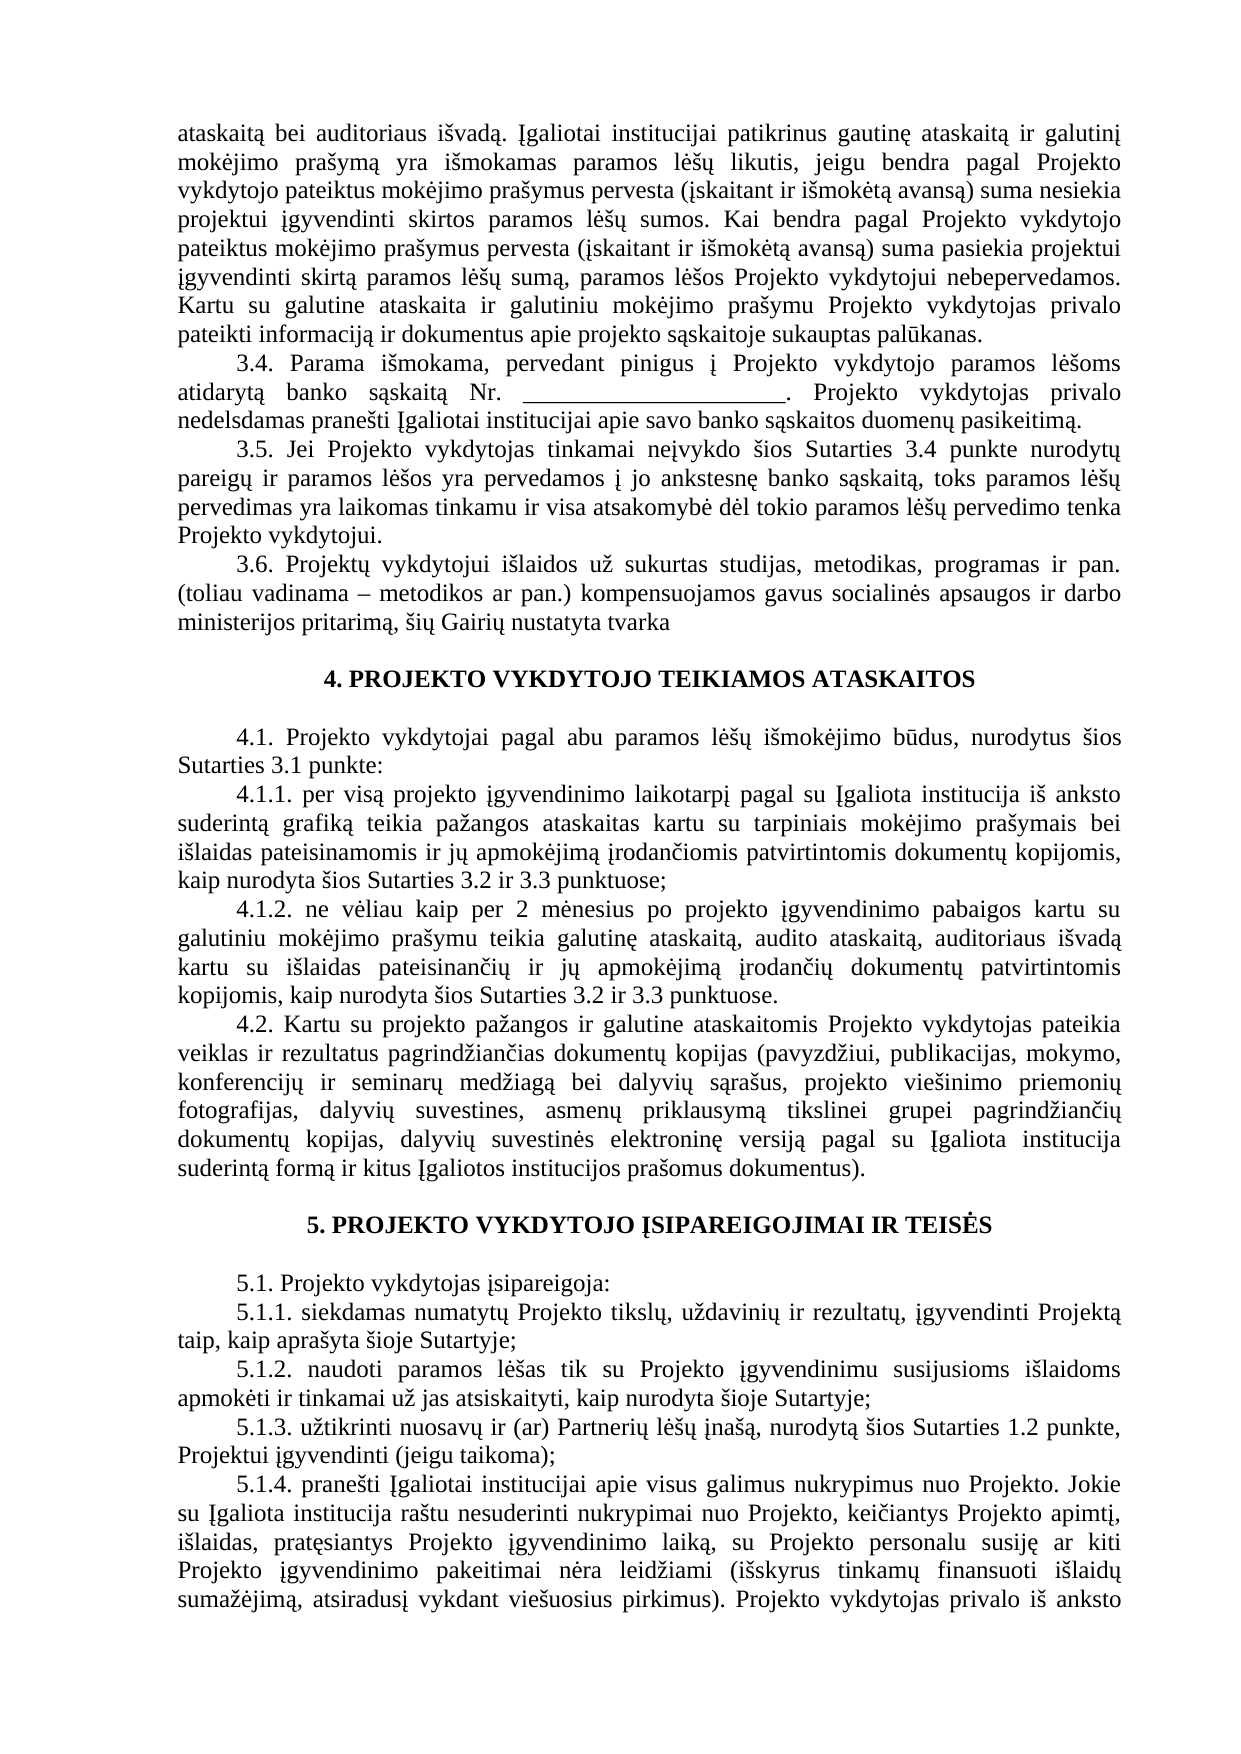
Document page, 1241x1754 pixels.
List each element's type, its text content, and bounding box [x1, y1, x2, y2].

text 5.1. Projekto vykdytojas įsipareigoja: [177, 1268, 1122, 1297]
text 4.1.1. per visą projekto įgyvendinimo laikotarpį pagal su Įgaliota institucija iš anksto suderintą grafiką teikia pažangos ataskaitas kartu su tarpiniais mokėjimo prašymais bei išlaidas pateisinamomis ir jų apmokėjimą įrodančiomis patvirtintomis dokumentų kopijomis, kaip nurodyta šios Sutarties 3.2 ir 3.3 punktuose; [177, 779, 1122, 894]
text 5.1.2. naudoti paramos lėšas tik su Projekto įgyvendinimu susijusioms išlaidoms apmokėti ir tinkamai už jas atsiskaityti, kaip nurodyta šioje Sutartyje; [177, 1354, 1122, 1412]
text 5.1.1. siekdamas numatytų Projekto tikslų, uždavinių ir rezultatų, įgyvendinti Projektą taip, kaip aprašyta šioje Sutartyje; [177, 1297, 1122, 1354]
text 5. PROJEKTO VYKDYTOJO ĮSIPAREIGOJIMAI IR TEISĖS [177, 1211, 1122, 1239]
text 4. PROJEKTO VYKDYTOJO TEIKIAMOS ATASKAITOS [177, 664, 1122, 693]
text 5.1.3. užtikrinti nuosavų ir (ar) Partnerių lėšų įnašą, nurodytą šios Sutarties 1.2 punkte, Projektui įgyvendinti (jeigu taikoma); [177, 1412, 1122, 1469]
text 3.5. Jei Projekto vykdytojas tinkamai neįvykdo šios Sutarties 3.4 punkte nurodytų pareigų ir paramos lėšos yra pervedamos į jo ankstesnę banko sąskaitą, toks paramos lėšų pervedimas yra laikomas tinkamu ir visa atsakomybė dėl tokio paramos lėšų pervedimo tenka Projekto vykdytojui. [177, 434, 1122, 549]
text ataskaitą bei auditoriaus išvadą. Įgaliotai institucijai patikrinus gautinę ataskaitą ir galutinį mokėjimo prašymą yra išmokamas paramos lėšų likutis, jeigu bendra pagal Projekto vykdytojo pateiktus mokėjimo prašymus pervesta (įskaitant ir išmokėtą avansą) suma nesiekia projektui įgyvendinti skirtos paramos lėšų sumos. Kai bendra pagal Projekto vykdytojo pateiktus mokėjimo prašymus pervesta (įskaitant ir išmokėtą avansą) suma pasiekia projektui įgyvendinti skirtą paramos lėšų sumą, paramos lėšos Projekto vykdytojui nebepervedamos. Kartu su galutine ataskaita ir galutiniu mokėjimo prašymu Projekto vykdytojas privalo pateikti informaciją ir dokumentus apie projekto sąskaitoje sukauptas palūkanas. [177, 118, 1122, 348]
text 3.4. Parama išmokama, pervedant pinigus į Projekto vykdytojo paramos lėšoms atidarytą banko sąskaitą Nr. _____________________. Projekto vykdytojas privalo nedelsdamas pranešti Įgaliotai institucijai apie savo banko sąskaitos duomenų pasikeitimą. [177, 348, 1122, 434]
text 3.6. Projektų vykdytojui išlaidos už sukurtas studijas, metodikas, programas ir pan. (toliau vadinama – metodikos ar pan.) kompensuojamos gavus socialinės apsaugos ir darbo ministerijos pritarimą, šių Gairių nustatyta tvarka [177, 549, 1122, 636]
text 4.2. Kartu su projekto pažangos ir galutine ataskaitomis Projekto vykdytojas pateikia veiklas ir rezultatus pagrindžiančias dokumentų kopijas (pavyzdžiui, publikacijas, mokymo, konferencijų ir seminarų medžiagą bei dalyvių sąrašus, projekto viešinimo priemonių fotografijas, dalyvių suvestines, asmenų priklausymą tikslinei grupei pagrindžiančių dokumentų kopijas, dalyvių suvestinės elektroninę versiją pagal su Įgaliota institucija suderintą formą ir kitus Įgaliotos institucijos prašomus dokumentus). [177, 1009, 1122, 1182]
text 4.1.2. ne vėliau kaip per 2 mėnesius po projekto įgyvendinimo pabaigos kartu su galutiniu mokėjimo prašymu teikia galutinę ataskaitą, audito ataskaitą, auditoriaus išvadą kartu su išlaidas pateisinančių ir jų apmokėjimą įrodančių dokumentų patvirtintomis kopijomis, kaip nurodyta šios Sutarties 3.2 ir 3.3 punktuose. [177, 894, 1122, 1009]
text 5.1.4. pranešti Įgaliotai institucijai apie visus galimus nukrypimus nuo Projekto. Jokie su Įgaliota institucija raštu nesuderinti nukrypimai nuo Projekto, keičiantys Projekto apimtį, išlaidas, pratęsiantys Projekto įgyvendinimo laiką, su Projekto personalu susiję ar kiti Projekto įgyvendinimo pakeitimai nėra leidžiami (išskyrus tinkamų finansuoti išlaidų sumažėjimą, atsiradusį vykdant viešuosius pirkimus). Projekto vykdytojas privalo iš anksto [177, 1469, 1122, 1613]
text 4.1. Projekto vykdytojai pagal abu paramos lėšų išmokėjimo būdus, nurodytus šios Sutarties 3.1 punkte: [177, 722, 1122, 779]
